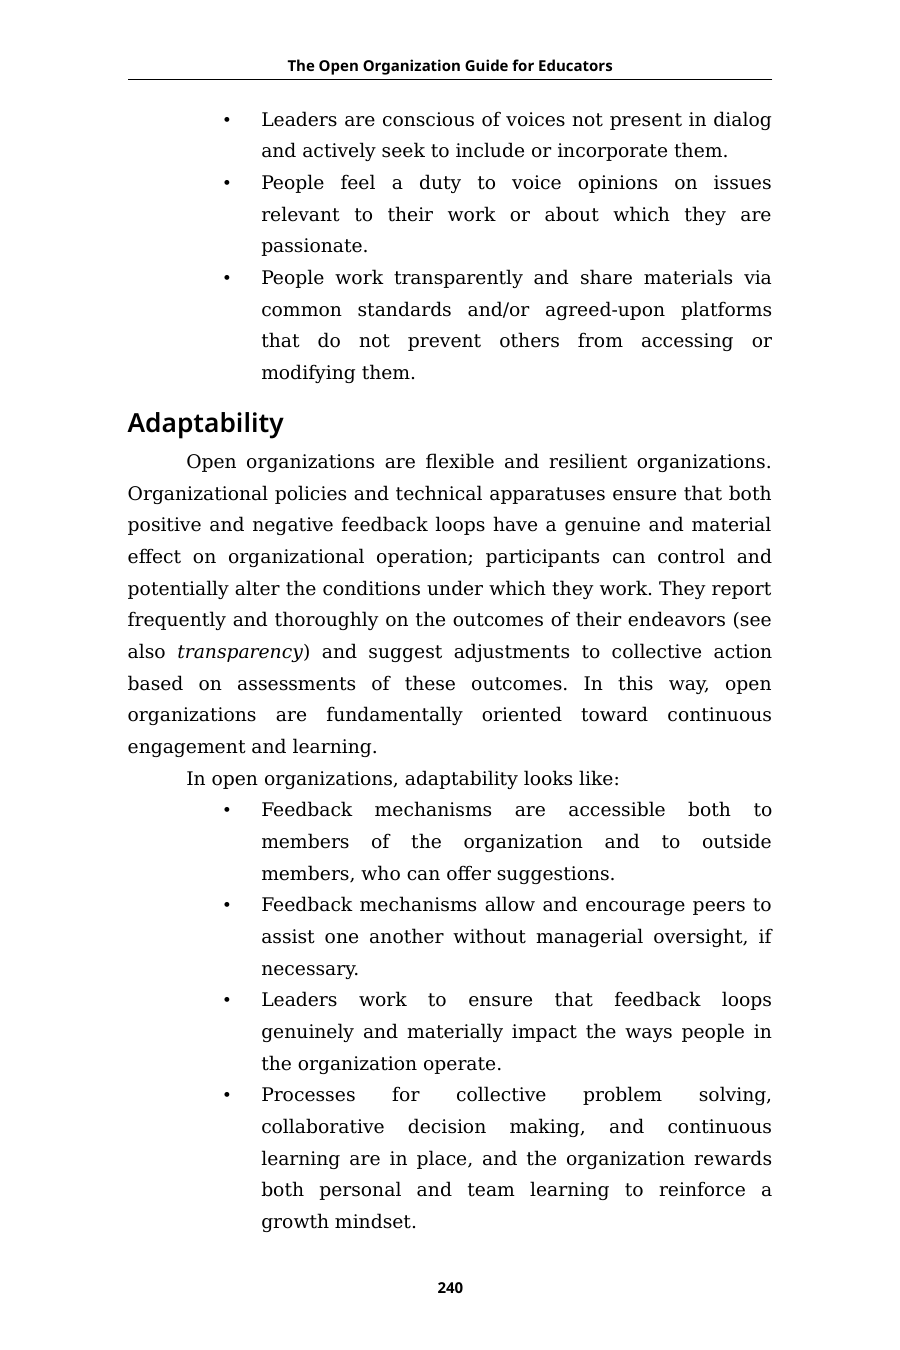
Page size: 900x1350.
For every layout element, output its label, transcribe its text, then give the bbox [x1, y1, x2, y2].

list Feedback mechanisms are accessible both to members of the organization and to outside members, who can offer suggestions. [223, 799, 772, 885]
list Feedback mechanisms allow and encourage peers to assist one another without managerial oversight, if necessary. [223, 894, 772, 980]
text In open organizations, adaptability looks like: [127, 768, 772, 790]
list Processes for collective problem solving, collaborative decision making, and continuous learning are in place, and the organization rewards both personal and team learning to reinforce a growth mindset. [223, 1084, 772, 1233]
text Open organizations are flexible and resilient organizations. Organizational policies and technical apparatuses ensure that both positive and negative feedback loops have a genuine and material effect on organizational operation; participants can control and potentially alter the conditions under which they work. They report frequently and thoroughly on the outcomes of their endeavors (see also transparency) and suggest adjustments to collective action based on assessments of these outcomes. In this way, open organizations are fundamentally oriented toward continuous engagement and learning. [127, 451, 772, 758]
list Leaders work to ensure that feedback loops genuinely and materially impact the ways people in the organization operate. [223, 989, 772, 1075]
subtitle Adaptability [127, 408, 772, 439]
list People work transparently and share materials via common standards and/or agreed-upon platforms that do not prevent others from accessing or modifying them. [223, 267, 772, 384]
list People feel a duty to voice opinions on issues relevant to their work or about which they are passionate. [223, 172, 772, 257]
list Leaders are conscious of voices not present in dialog and actively seek to include or incorporate them. [223, 109, 772, 162]
